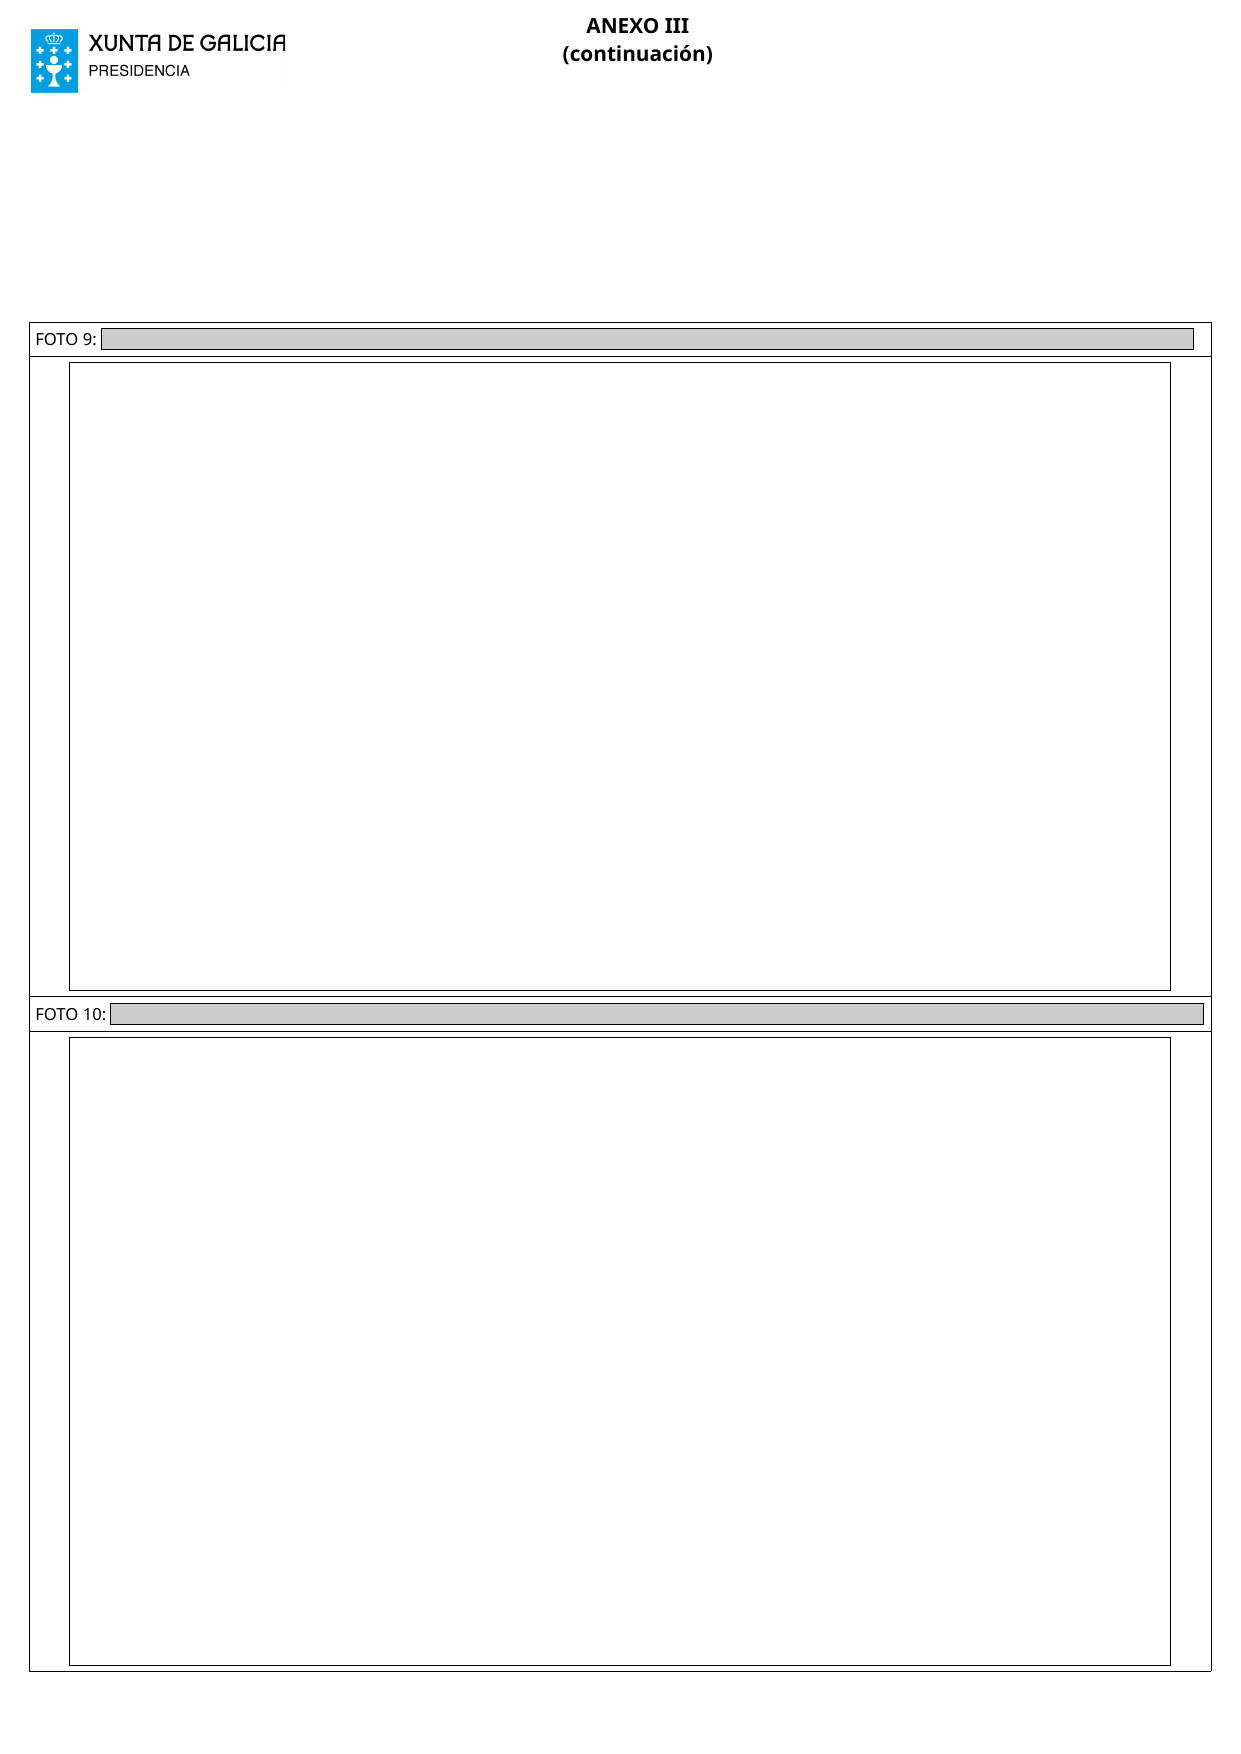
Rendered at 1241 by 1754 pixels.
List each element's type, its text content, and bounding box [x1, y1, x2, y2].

picture [47, 66, 61, 86]
table_cell [30, 357, 1211, 996]
table_cell [30, 1032, 1211, 1671]
table_cell FOTO 10: [30, 997, 1211, 1031]
picture [79, 29, 286, 93]
table_header FOTO 9: [30, 323, 1211, 356]
